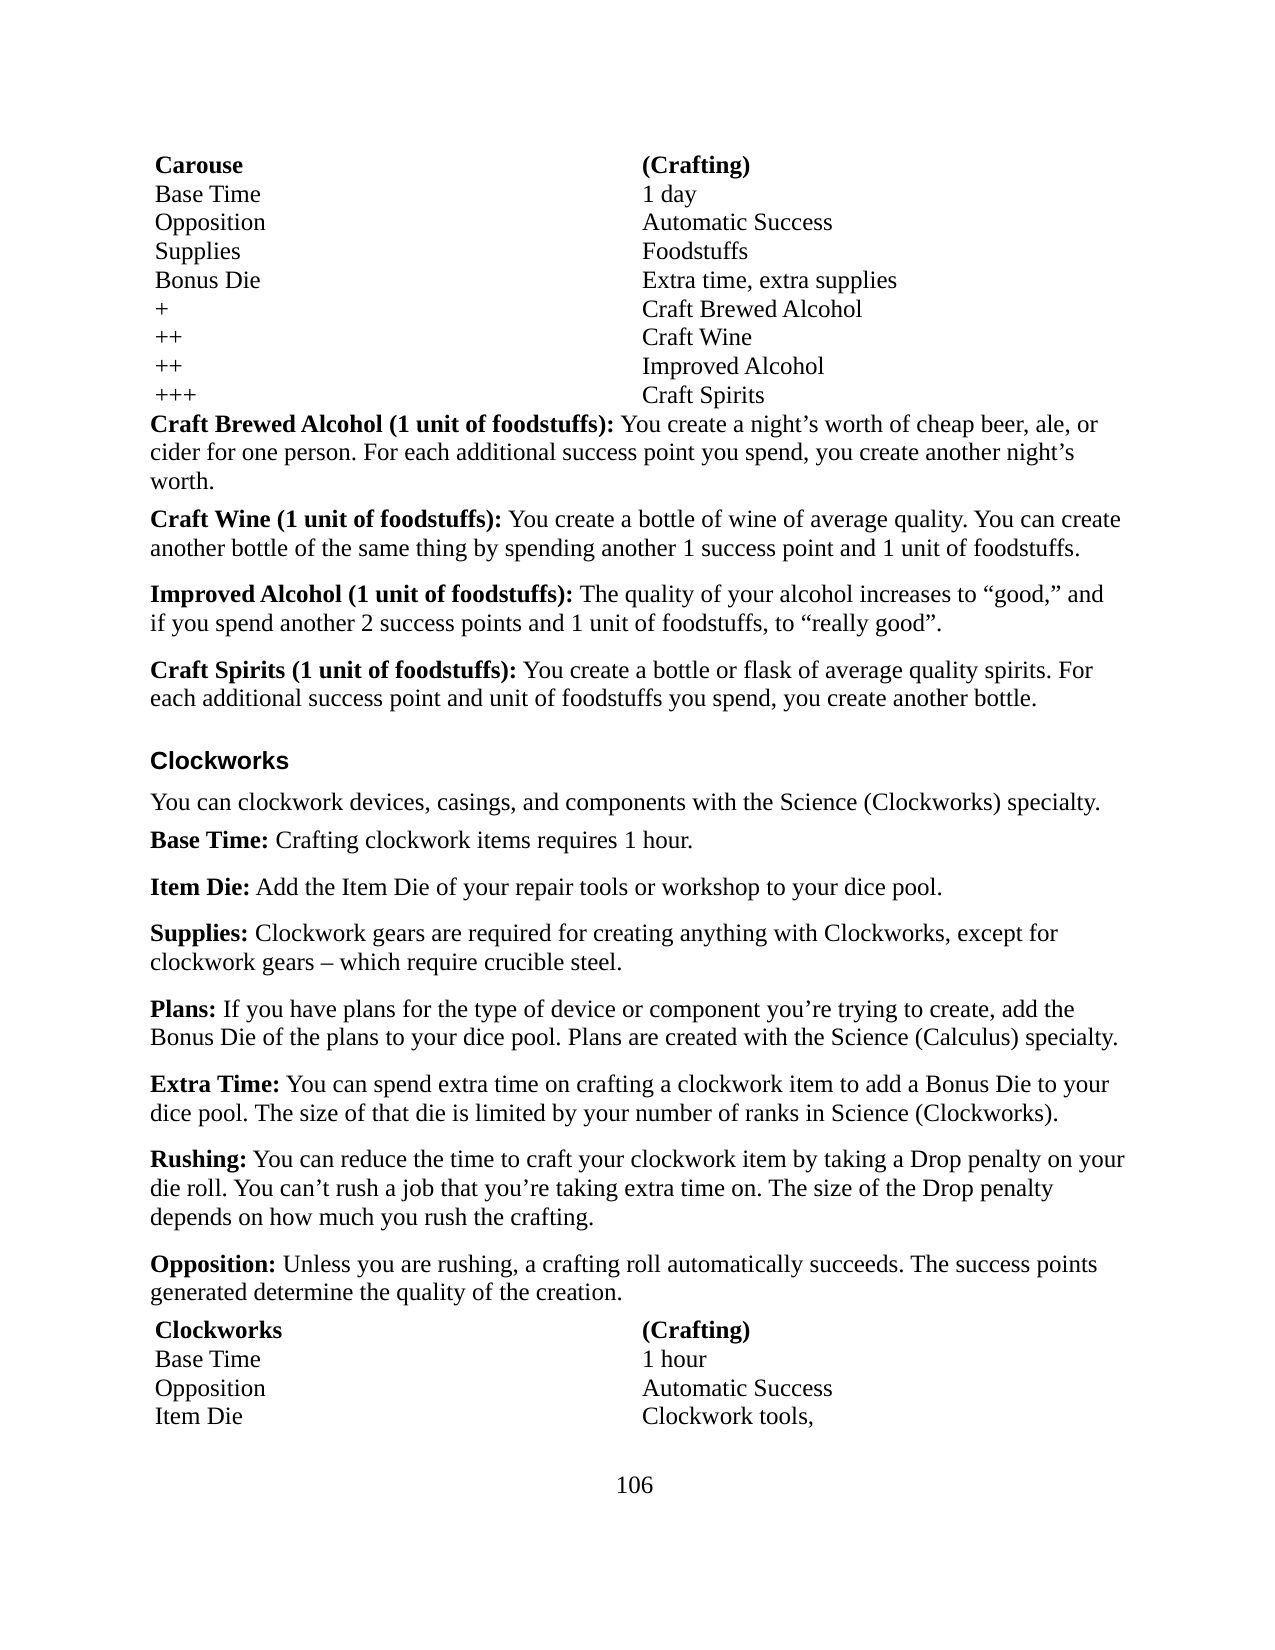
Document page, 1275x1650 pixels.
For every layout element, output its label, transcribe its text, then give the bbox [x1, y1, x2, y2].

table_cell Craft Brewed Alcohol [638, 294, 1125, 322]
text Rushing: You can reduce the time to craft your clockwork item by taking a Drop penalty on your die roll. You can’t rush a job that you’re taking extra time on. The size of the Drop penalty depends on how much you rush the crafting. [150, 1144, 1125, 1231]
table_cell 1 day [638, 179, 1125, 207]
text Item Die: Add the Item Die of your repair tools or workshop to your dice pool. [150, 872, 1125, 900]
text Craft Wine (1 unit of foodstuffs): You create a bottle of wine of average quality. You can create another bottle of the same thing by spending another 1 success point and 1 unit of foodstuffs. [150, 504, 1125, 561]
text Craft Brewed Alcohol (1 unit of foodstuffs): You create a night’s worth of cheap beer, ale, or cider for one person. For each additional success point you spend, you create another night’s worth. [150, 409, 1125, 495]
table_cell Opposition [150, 1373, 637, 1401]
table_cell Base Time [150, 1344, 637, 1373]
table_cell Craft Spirits [638, 380, 1125, 409]
table_cell 1 hour [638, 1344, 1125, 1373]
table_header Carouse [150, 150, 637, 179]
table_cell Automatic Success [638, 1373, 1125, 1401]
text Improved Alcohol (1 unit of foodstuffs): The quality of your alcohol increases to “good,” and if you spend another 2 success points and 1 unit of foodstuffs, to “really good”. [150, 579, 1125, 637]
table_cell ++ [150, 323, 637, 351]
table_cell Opposition [150, 208, 637, 236]
table_cell Item Die [150, 1401, 637, 1430]
table_cell + [150, 294, 637, 322]
text Craft Spirits (1 unit of foodstuffs): You create a bottle or flask of average quality spirits. For each additional success point and unit of foodstuffs you spend, you create another bottle. [150, 655, 1125, 712]
table_header (Crafting) [638, 1315, 1125, 1344]
table_cell Improved Alcohol [638, 351, 1125, 380]
table_cell Craft Wine [638, 323, 1125, 351]
table_cell ++ [150, 351, 637, 380]
text Base Time: Crafting clockwork items requires 1 hour. [150, 825, 1125, 854]
table_cell Extra time, extra supplies [638, 265, 1125, 294]
table_cell Foodstuffs [638, 236, 1125, 265]
subtitle Clockworks [150, 746, 1125, 775]
text Extra Time: You can spend extra time on crafting a clockwork item to add a Bonus Die to your dice pool. The size of that die is limited by your number of ranks in Science (Clockworks). [150, 1069, 1125, 1127]
table_header (Crafting) [638, 150, 1125, 179]
text Opposition: Unless you are rushing, a crafting roll automatically succeeds. The success points generated determine the quality of the creation. [150, 1249, 1125, 1306]
table_cell Base Time [150, 179, 637, 207]
text Supplies: Clockwork gears are required for creating anything with Clockworks, except for clockwork gears – which require crucible steel. [150, 918, 1125, 976]
text Plans: If you have plans for the type of device or component you’re trying to create, add the Bonus Die of the plans to your dice pool. Plans are created with the Science (Calculus) specialty. [150, 994, 1125, 1051]
table_cell Clockwork tools, [638, 1401, 1125, 1430]
table_cell Automatic Success [638, 208, 1125, 236]
table_cell Supplies [150, 236, 637, 265]
table_cell Bonus Die [150, 265, 637, 294]
table_header Clockworks [150, 1315, 637, 1344]
table_cell +++ [150, 380, 637, 409]
text You can clockwork devices, casings, and components with the Science (Clockworks) specialty. [150, 787, 1125, 816]
